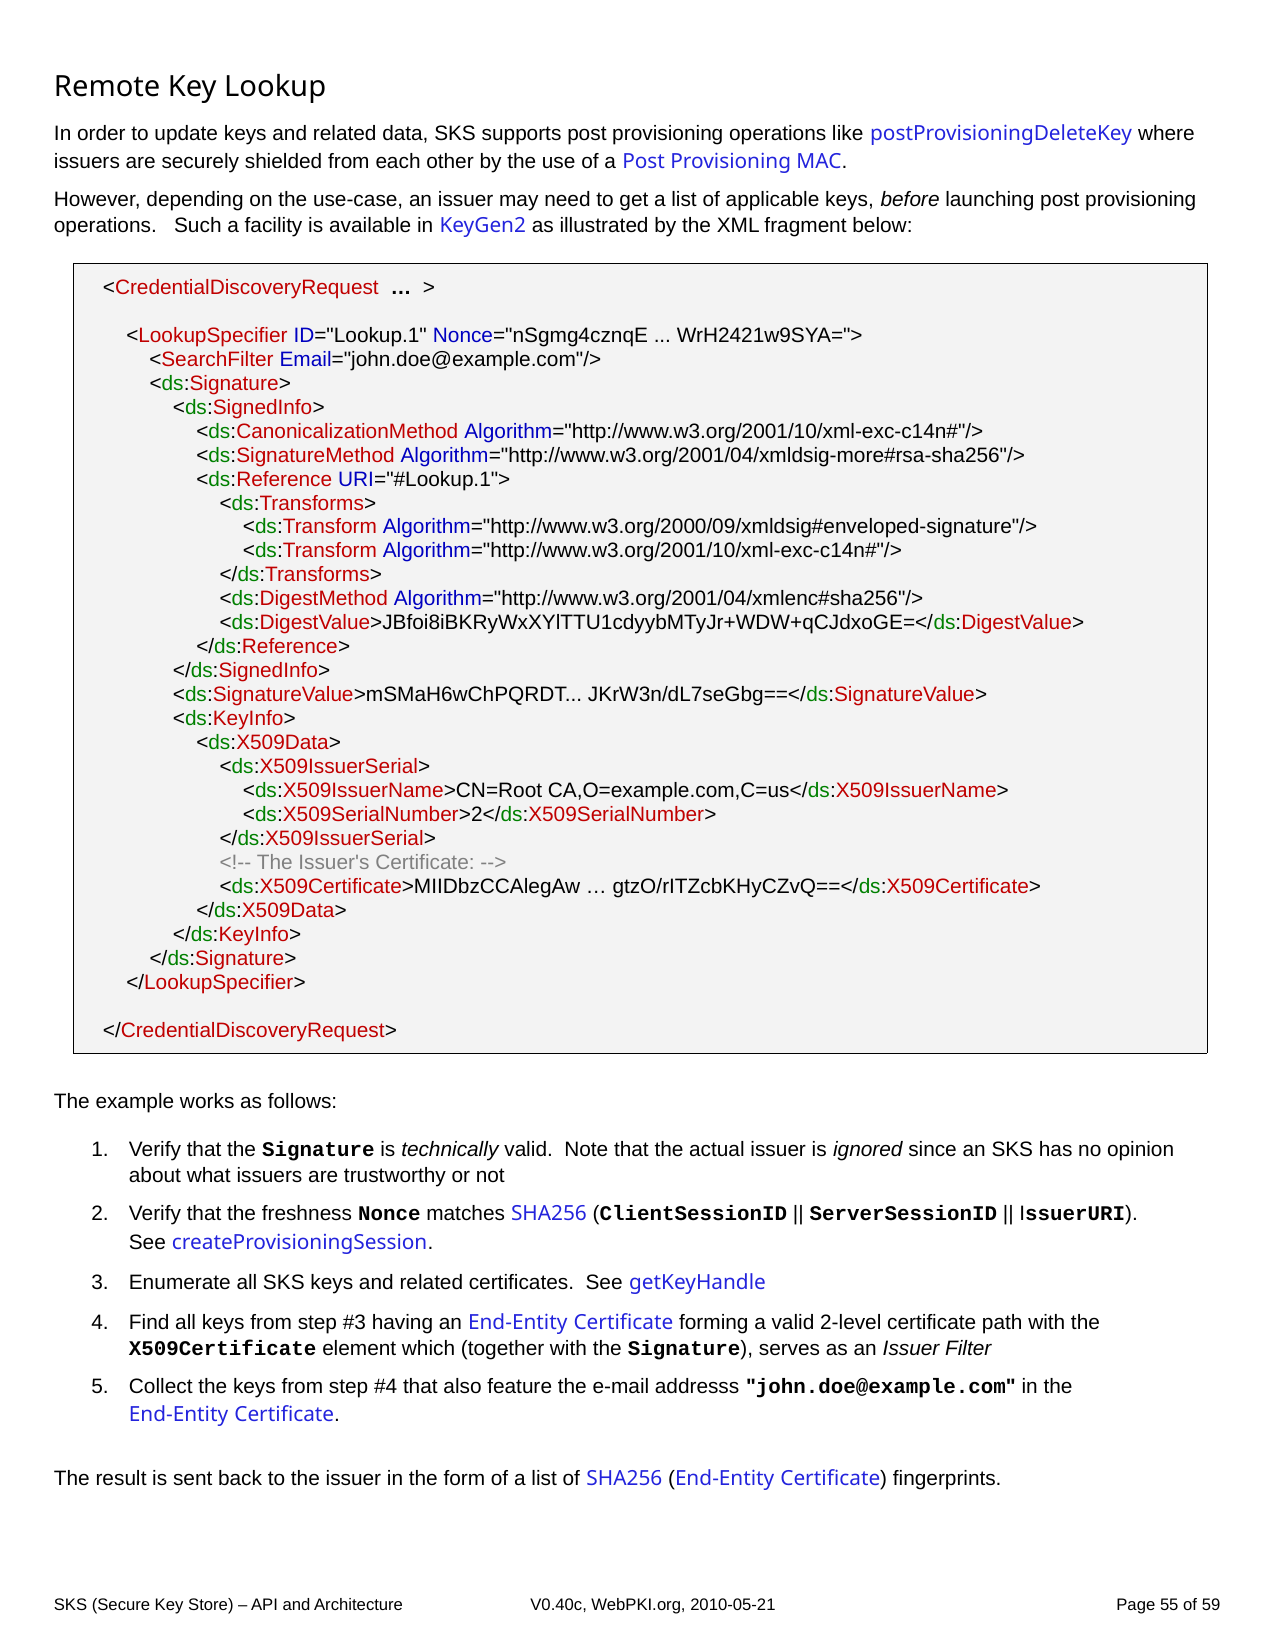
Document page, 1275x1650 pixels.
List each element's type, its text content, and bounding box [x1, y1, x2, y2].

list Enumerate all SKS keys and related certificates. See getKeyHandle [91, 1267, 1221, 1296]
list Verify that the Signature is technically valid. Note that the actual issuer is ignored since an SKS has no opinion about what issuers are trustworthy or not [91, 1137, 1221, 1187]
table_header <CredentialDiscoveryRequest … > <LookupSpecifier ID="Lookup.1" Nonce="nSgmg4cznqE ... WrH2421w9SYA="> <SearchFilter Email="john.doe@example.com"/> <ds:Signature> <ds:SignedInfo> <ds:CanonicalizationMethod Algorithm="http://www.w3.org/2001/10/xml-exc-c14n#"/> <ds:SignatureMethod Algorithm="http://www.w3.org/2001/04/xmldsig-more#rsa-sha256"/> <ds:Reference URI="#Lookup.1"> <ds:Transforms> <ds:Transform Algorithm="http://www.w3.org/2000/09/xmldsig#enveloped-signature"/> <ds:Transform Algorithm="http://www.w3.org/2001/10/xml-exc-c14n#"/> </ds:Transforms> <ds:DigestMethod Algorithm="http://www.w3.org/2001/04/xmlenc#sha256"/> <ds:DigestValue>JBfoi8iBKRyWxXYlTTU1cdyybMTyJr+WDW+qCJdxoGE=</ds:DigestValue> </ds:Reference> </ds:SignedInfo> <ds:SignatureValue>mSMaH6wChPQRDT... JKrW3n/dL7seGbg==</ds:SignatureValue> <ds:KeyInfo> <ds:X509Data> <ds:X509IssuerSerial> <ds:X509IssuerName>CN=Root CA,O=example.com,C=us</ds:X509IssuerName> <ds:X509SerialNumber>2</ds:X509SerialNumber> </ds:X509IssuerSerial> <!-- The Issuer's Certificate: --> <ds:X509Certificate>MIIDbzCCAlegAw … gtzO/rITZcbKHyCZvQ==</ds:X509Certificate> </ds:X509Data> </ds:KeyInfo> </ds:Signature> </LookupSpecifier> </CredentialDiscoveryRequest> [74, 264, 1207, 1053]
list Find all keys from step #3 having an End-Entity Certificate forming a valid 2-level certificate path with the X509Certificate element which (together with the Signature), serves as an Issuer Filter [91, 1307, 1221, 1362]
text The example works as follows: [54, 1089, 1221, 1137]
text In order to update keys and related data, SKS supports post provisioning operations like postProvisioningDeleteKey where issuers are securely shielded from each other by the use of a Post Provisioning MAC. [54, 118, 1221, 175]
text However, depending on the use-case, an issuer may need to get a list of applicable keys, before launching post provisioning operations. Such a facility is available in KeyGen2 as illustrated by the XML fragment below: [54, 186, 1221, 263]
list Verify that the freshness Nonce matches SHA256 (ClientSessionID || ServerSessionID || IssuerURI). See createProvisioningSession. [91, 1198, 1221, 1255]
subtitle Remote Key Lookup [54, 66, 1221, 105]
list Collect the keys from step #4 that also feature the e-mail addresss "john.doe@example.com" in the End-Entity Certificate. [91, 1373, 1221, 1428]
text The result is sent back to the issuer in the form of a list of SHA256 (End-Entity Certificate) fingerprints. [54, 1439, 1221, 1492]
